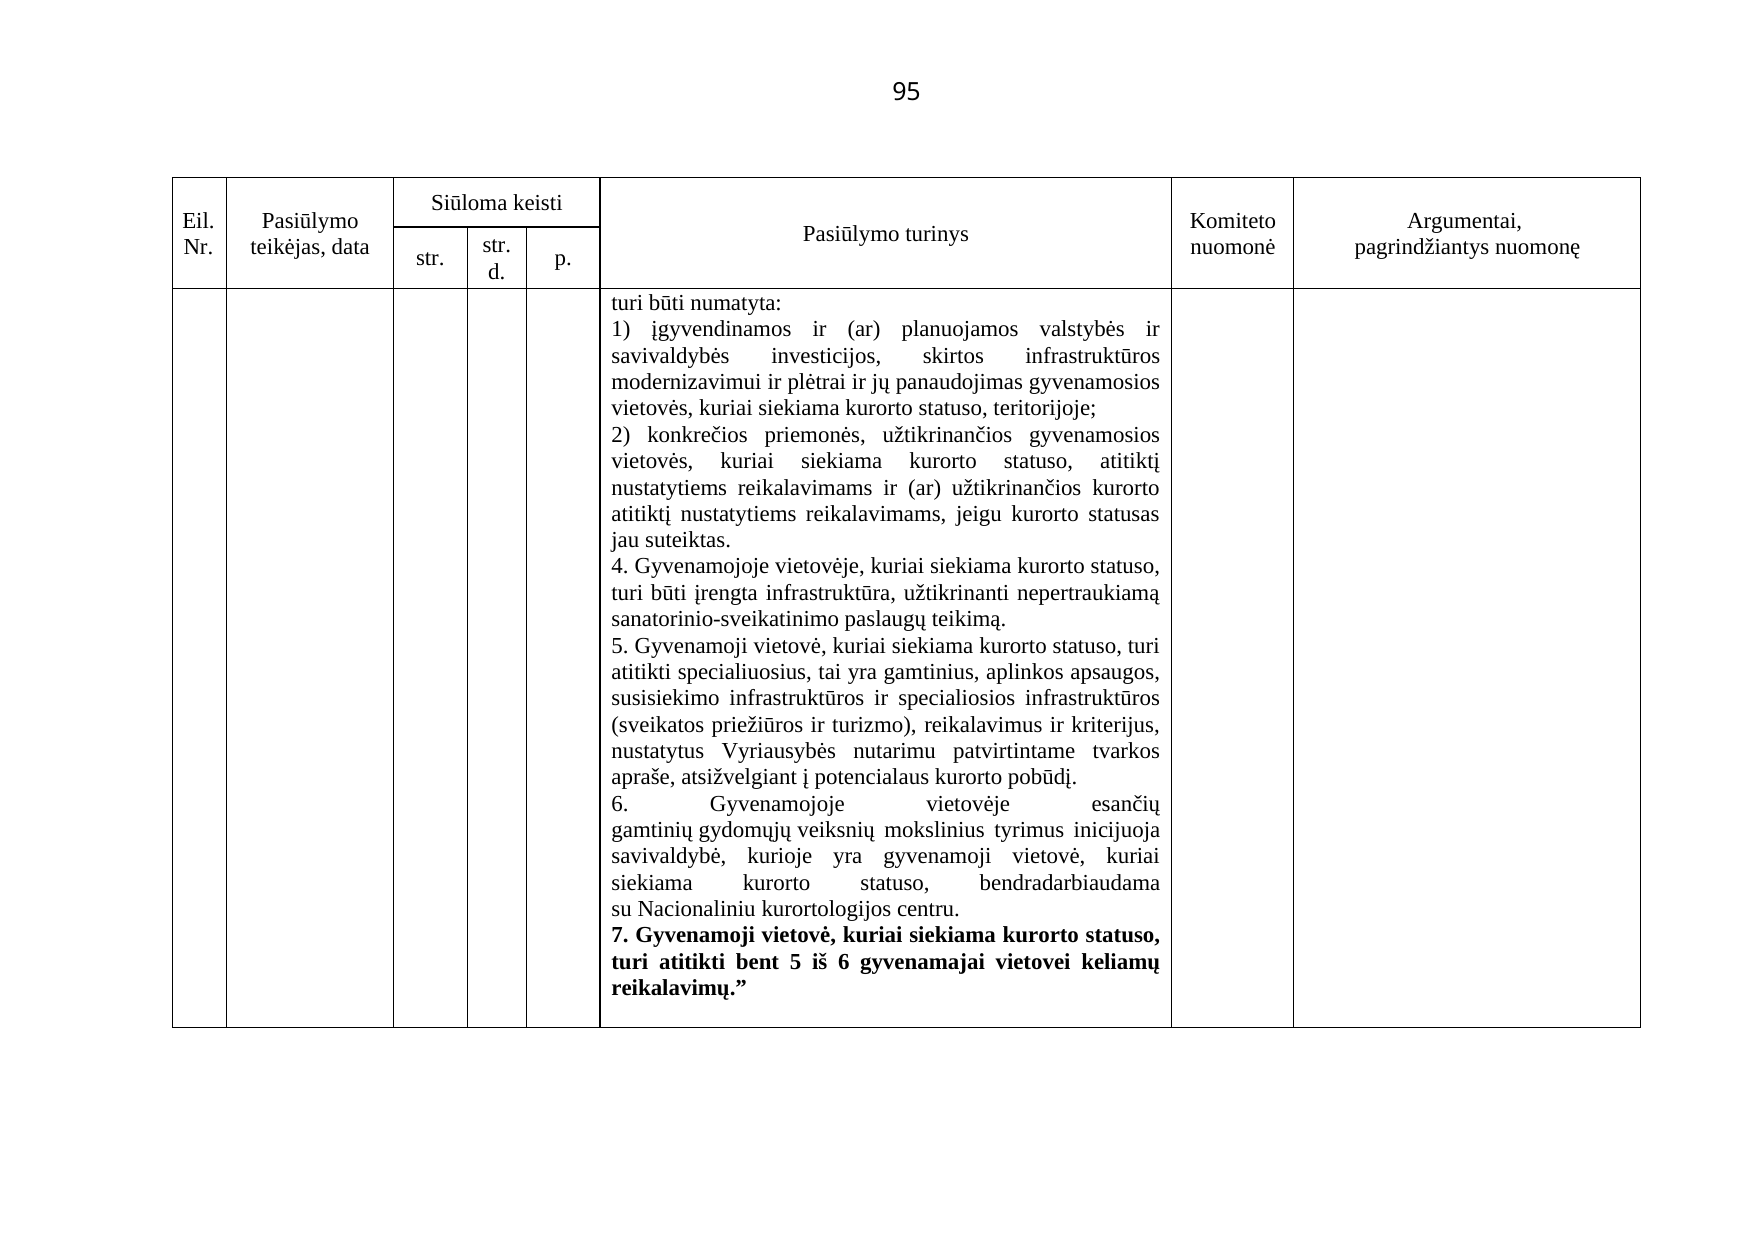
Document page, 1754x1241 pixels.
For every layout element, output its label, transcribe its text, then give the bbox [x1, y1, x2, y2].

table_header Argumentai, pagrindžiantys nuomonę [1294, 178, 1640, 288]
table_cell [1172, 289, 1293, 1027]
table_cell [468, 289, 526, 1027]
table_cell str. [394, 228, 467, 288]
table_header Siūloma keisti [394, 178, 599, 226]
table_header Komiteto nuomonė [1172, 178, 1293, 288]
table_header Pasiūlymo turinys [601, 178, 1171, 288]
table_cell [1294, 289, 1640, 1027]
table_cell [527, 289, 599, 1027]
table_cell [394, 289, 467, 1027]
table_cell str. d. [468, 228, 526, 288]
table_cell p. [527, 228, 599, 288]
table_cell [227, 289, 393, 1027]
table_header Eil. Nr. [173, 178, 226, 288]
table_cell [173, 289, 226, 1027]
table_cell turi būti numatyta: 1) įgyvendinamos ir (ar) planuojamos valstybės ir savivaldybės investicijos, skirtos infrastruktūros modernizavimui ir plėtrai ir jų panaudojimas gyvenamosios vietovės, kuriai siekiama kurorto statuso, teritorijoje; 2) konkrečios priemonės, užtikrinančios gyvenamosios vietovės, kuriai siekiama kurorto statuso, atitiktį nustatytiems reikalavimams ir (ar) užtikrinančios kurorto atitiktį nustatytiems reikalavimams, jeigu kurorto statusas jau suteiktas. 4. Gyvenamojoje vietovėje, kuriai siekiama kurorto statuso, turi būti įrengta infrastruktūra, užtikrinanti nepertraukiamą sanatorinio-sveikatinimo paslaugų teikimą. 5. Gyvenamoji vietovė, kuriai siekiama kurorto statuso, turi atitikti specialiuosius, tai yra gamtinius, aplinkos apsaugos, susisiekimo infrastruktūros ir specialiosios infrastruktūros (sveikatos priežiūros ir turizmo), reikalavimus ir kriterijus, nustatytus Vyriausybės nutarimu patvirtintame tvarkos apraše, atsižvelgiant į potencialaus kurorto pobūdį. 6. Gyvenamojoje vietovėje esančių gamtinių gydomųjų veiksnių mokslinius tyrimus inicijuoja savivaldybė, kurioje yra gyvenamoji vietovė, kuriai siekiama kurorto statuso, bendradarbiaudama su Nacionaliniu kurortologijos centru. 7. Gyvenamoji vietovė, kuriai siekiama kurorto statuso, turi atitikti bent 5 iš 6 gyvenamajai vietovei keliamų reikalavimų.” [601, 289, 1171, 1027]
table_header Pasiūlymo teikėjas, data [227, 178, 393, 288]
